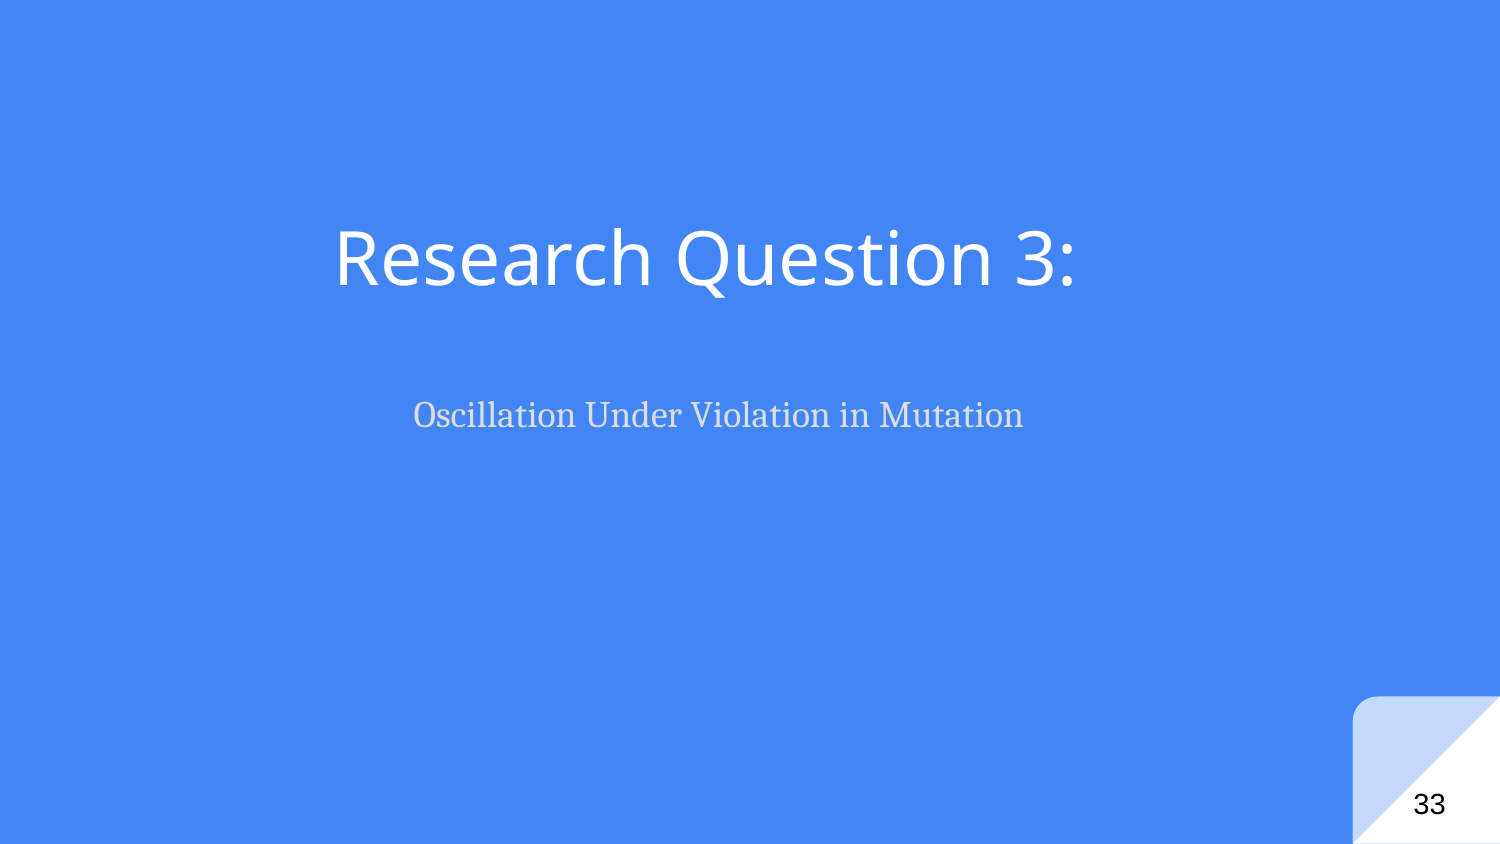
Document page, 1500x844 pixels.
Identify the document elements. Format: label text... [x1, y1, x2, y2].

subtitle Oscillation Under Violation in Mutation [45, 375, 1394, 446]
title Research Question 3: [31, 161, 1381, 316]
